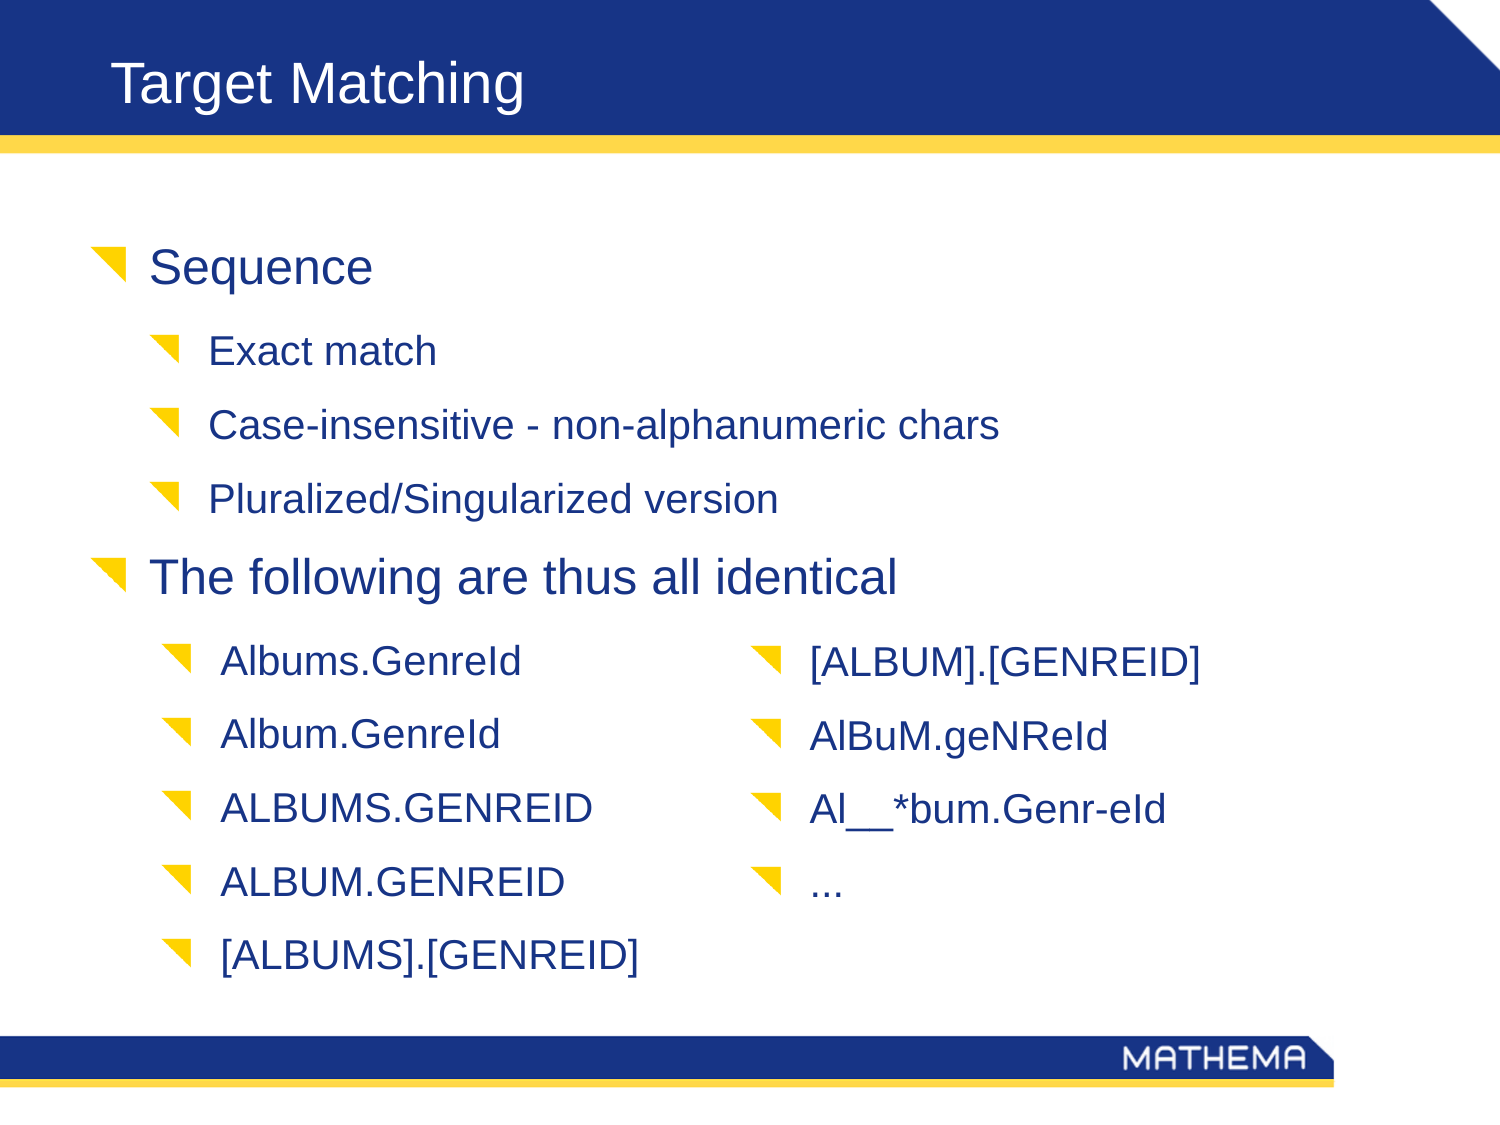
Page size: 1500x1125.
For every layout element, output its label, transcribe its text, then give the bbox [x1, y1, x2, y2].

list [ALBUM].[GENREID] AlBuM.geNReId Al__*bum.Genr-eId ... [676, 970, 1371, 1052]
picture [0, 0, 1500, 1125]
title Target Matching [75, 0, 1426, 174]
list Sequence Exact match Case-insensitive - non-alphanumeric chars Pluralized/Singularized version The following are thus all identical [75, 227, 1426, 970]
list Albums.GenreId Album.GenreId ALBUMS.GENREID ALBUM.GENREID [ALBUMS].[GENREID] [87, 970, 676, 1049]
